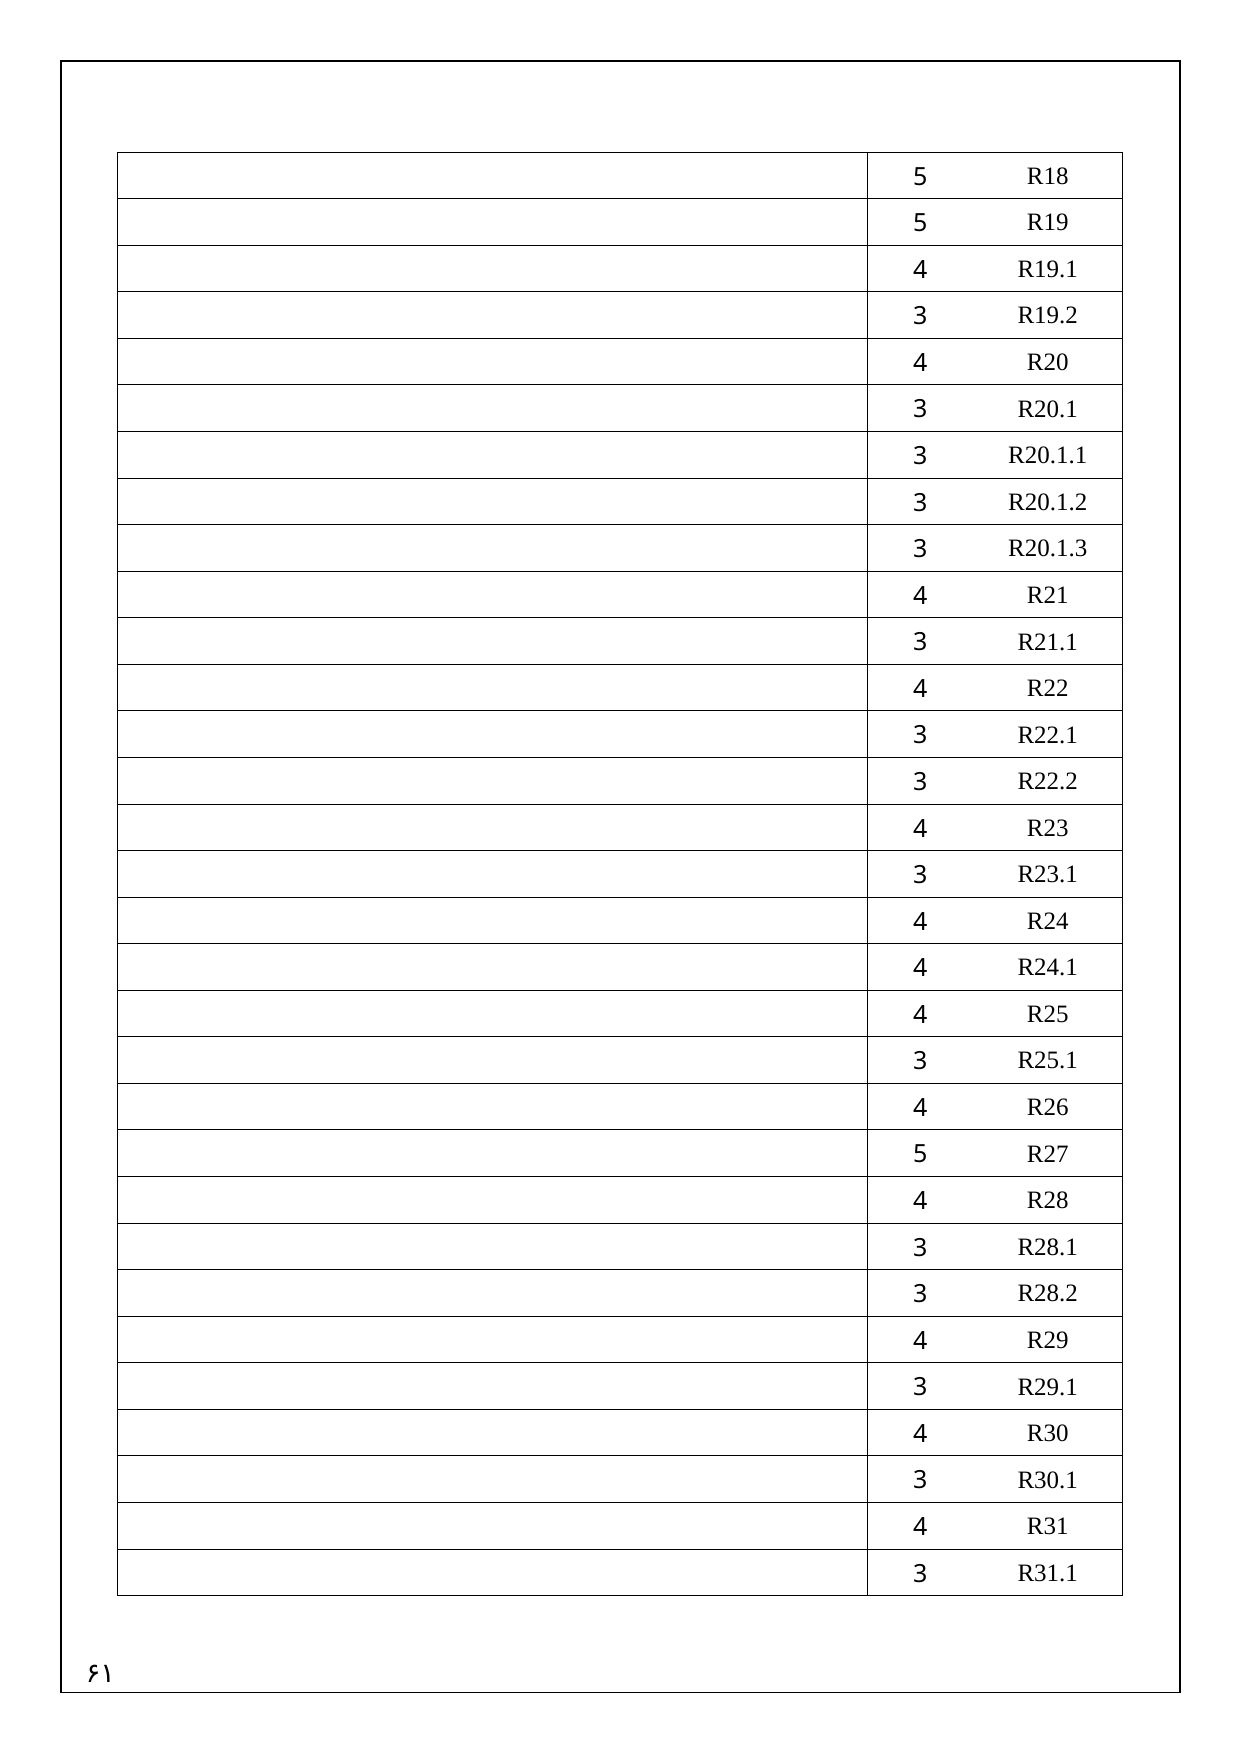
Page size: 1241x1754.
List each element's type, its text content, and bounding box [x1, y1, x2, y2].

table_cell [118, 292, 493, 338]
table_cell R28.1 [973, 1224, 1122, 1269]
table_cell 3 [868, 479, 973, 524]
table_cell [118, 898, 493, 943]
table_cell 3 [868, 851, 973, 897]
table_cell [493, 1550, 867, 1595]
table_cell [118, 1177, 493, 1222]
table_cell [493, 711, 867, 757]
table_cell 3 [868, 1363, 973, 1409]
table_cell 3 [868, 711, 973, 757]
table_cell 4 [868, 898, 973, 943]
table_cell [118, 1084, 493, 1129]
table_cell R20.1.2 [973, 479, 1122, 524]
table_cell [118, 1224, 493, 1269]
table_cell [118, 153, 493, 198]
table_cell [493, 944, 867, 990]
table_cell 3 [868, 618, 973, 664]
table_cell R26 [973, 1084, 1122, 1129]
table_cell [493, 199, 867, 245]
table_cell 4 [868, 805, 973, 850]
table_cell R21.1 [973, 618, 1122, 664]
table_cell R20.1.3 [973, 525, 1122, 571]
table_cell [493, 851, 867, 897]
table_cell R27 [973, 1130, 1122, 1176]
table_cell [493, 1130, 867, 1176]
table_cell [118, 944, 493, 990]
table_cell [493, 1084, 867, 1129]
table_cell 4 [868, 1084, 973, 1129]
table_cell R30.1 [973, 1456, 1122, 1502]
table_cell 4 [868, 944, 973, 990]
table_cell [493, 525, 867, 571]
table_cell R22.2 [973, 758, 1122, 803]
table_cell [118, 711, 493, 757]
table_cell [118, 1037, 493, 1083]
table_cell 4 [868, 572, 973, 617]
table_cell 4 [868, 1410, 973, 1455]
table_cell [493, 1503, 867, 1548]
table_cell [493, 153, 867, 198]
table_cell 3 [868, 432, 973, 477]
table_cell [493, 1363, 867, 1409]
table_cell [493, 758, 867, 803]
table_cell 4 [868, 1177, 973, 1222]
table_cell R31 [973, 1503, 1122, 1548]
table_cell [118, 1550, 493, 1595]
table_cell [493, 665, 867, 710]
table_cell [118, 1130, 493, 1176]
table_cell [118, 758, 493, 803]
table_cell [493, 339, 867, 384]
table_cell [118, 1317, 493, 1362]
table_cell [493, 432, 867, 477]
table_cell R22.1 [973, 711, 1122, 757]
table_cell [118, 1363, 493, 1409]
table_cell 5 [868, 1130, 973, 1176]
table_cell 3 [868, 758, 973, 803]
table_cell R25 [973, 991, 1122, 1036]
table_cell R23 [973, 805, 1122, 850]
table_cell [118, 991, 493, 1036]
table_cell 4 [868, 665, 973, 710]
table_cell 3 [868, 1550, 973, 1595]
table_cell R18 [973, 153, 1122, 198]
table_cell [118, 525, 493, 571]
table_cell R28.2 [973, 1270, 1122, 1316]
table_cell [118, 199, 493, 245]
table_cell [118, 665, 493, 710]
table_cell R25.1 [973, 1037, 1122, 1083]
table_cell R29 [973, 1317, 1122, 1362]
table_cell R22 [973, 665, 1122, 710]
table_cell [118, 572, 493, 617]
table_cell [493, 991, 867, 1036]
table_cell R23.1 [973, 851, 1122, 897]
table_cell [493, 292, 867, 338]
table_cell [118, 339, 493, 384]
table_cell [493, 805, 867, 850]
table_cell [493, 1317, 867, 1362]
table_cell [118, 851, 493, 897]
table_cell R31.1 [973, 1550, 1122, 1595]
table_cell 4 [868, 1503, 973, 1548]
table_cell [118, 1456, 493, 1502]
table_cell 3 [868, 525, 973, 571]
table_cell 3 [868, 1456, 973, 1502]
table_cell [493, 1410, 867, 1455]
table_cell 3 [868, 385, 973, 431]
table_cell [493, 1037, 867, 1083]
table_cell [118, 479, 493, 524]
table_cell R20 [973, 339, 1122, 384]
table_cell [493, 246, 867, 291]
table_cell [493, 385, 867, 431]
table_cell R24.1 [973, 944, 1122, 990]
table_cell 4 [868, 1317, 973, 1362]
table_cell [493, 1177, 867, 1222]
table_cell [493, 898, 867, 943]
table_cell 3 [868, 1037, 973, 1083]
table_cell R28 [973, 1177, 1122, 1222]
table_cell [493, 1224, 867, 1269]
table_cell 4 [868, 339, 973, 384]
table_cell [118, 805, 493, 850]
table_cell [493, 572, 867, 617]
table_cell [118, 1503, 493, 1548]
table_cell [118, 618, 493, 664]
table_cell 4 [868, 991, 973, 1036]
table_cell 3 [868, 1224, 973, 1269]
table_cell [118, 246, 493, 291]
table_cell R19.1 [973, 246, 1122, 291]
table_cell [493, 1270, 867, 1316]
table_cell 5 [868, 199, 973, 245]
table_cell R20.1.1 [973, 432, 1122, 477]
table_cell 3 [868, 292, 973, 338]
table_cell 3 [868, 1270, 973, 1316]
table_cell R19 [973, 199, 1122, 245]
table_cell R21 [973, 572, 1122, 617]
table_cell R20.1 [973, 385, 1122, 431]
table_cell [118, 432, 493, 477]
table_cell [118, 1410, 493, 1455]
table_cell [493, 1456, 867, 1502]
table_cell 4 [868, 246, 973, 291]
table_cell R19.2 [973, 292, 1122, 338]
table_cell [493, 479, 867, 524]
table_cell [493, 618, 867, 664]
table_cell 5 [868, 153, 973, 198]
table_cell R30 [973, 1410, 1122, 1455]
table_cell [118, 385, 493, 431]
table_cell R24 [973, 898, 1122, 943]
table_cell R29.1 [973, 1363, 1122, 1409]
table_cell [118, 1270, 493, 1316]
